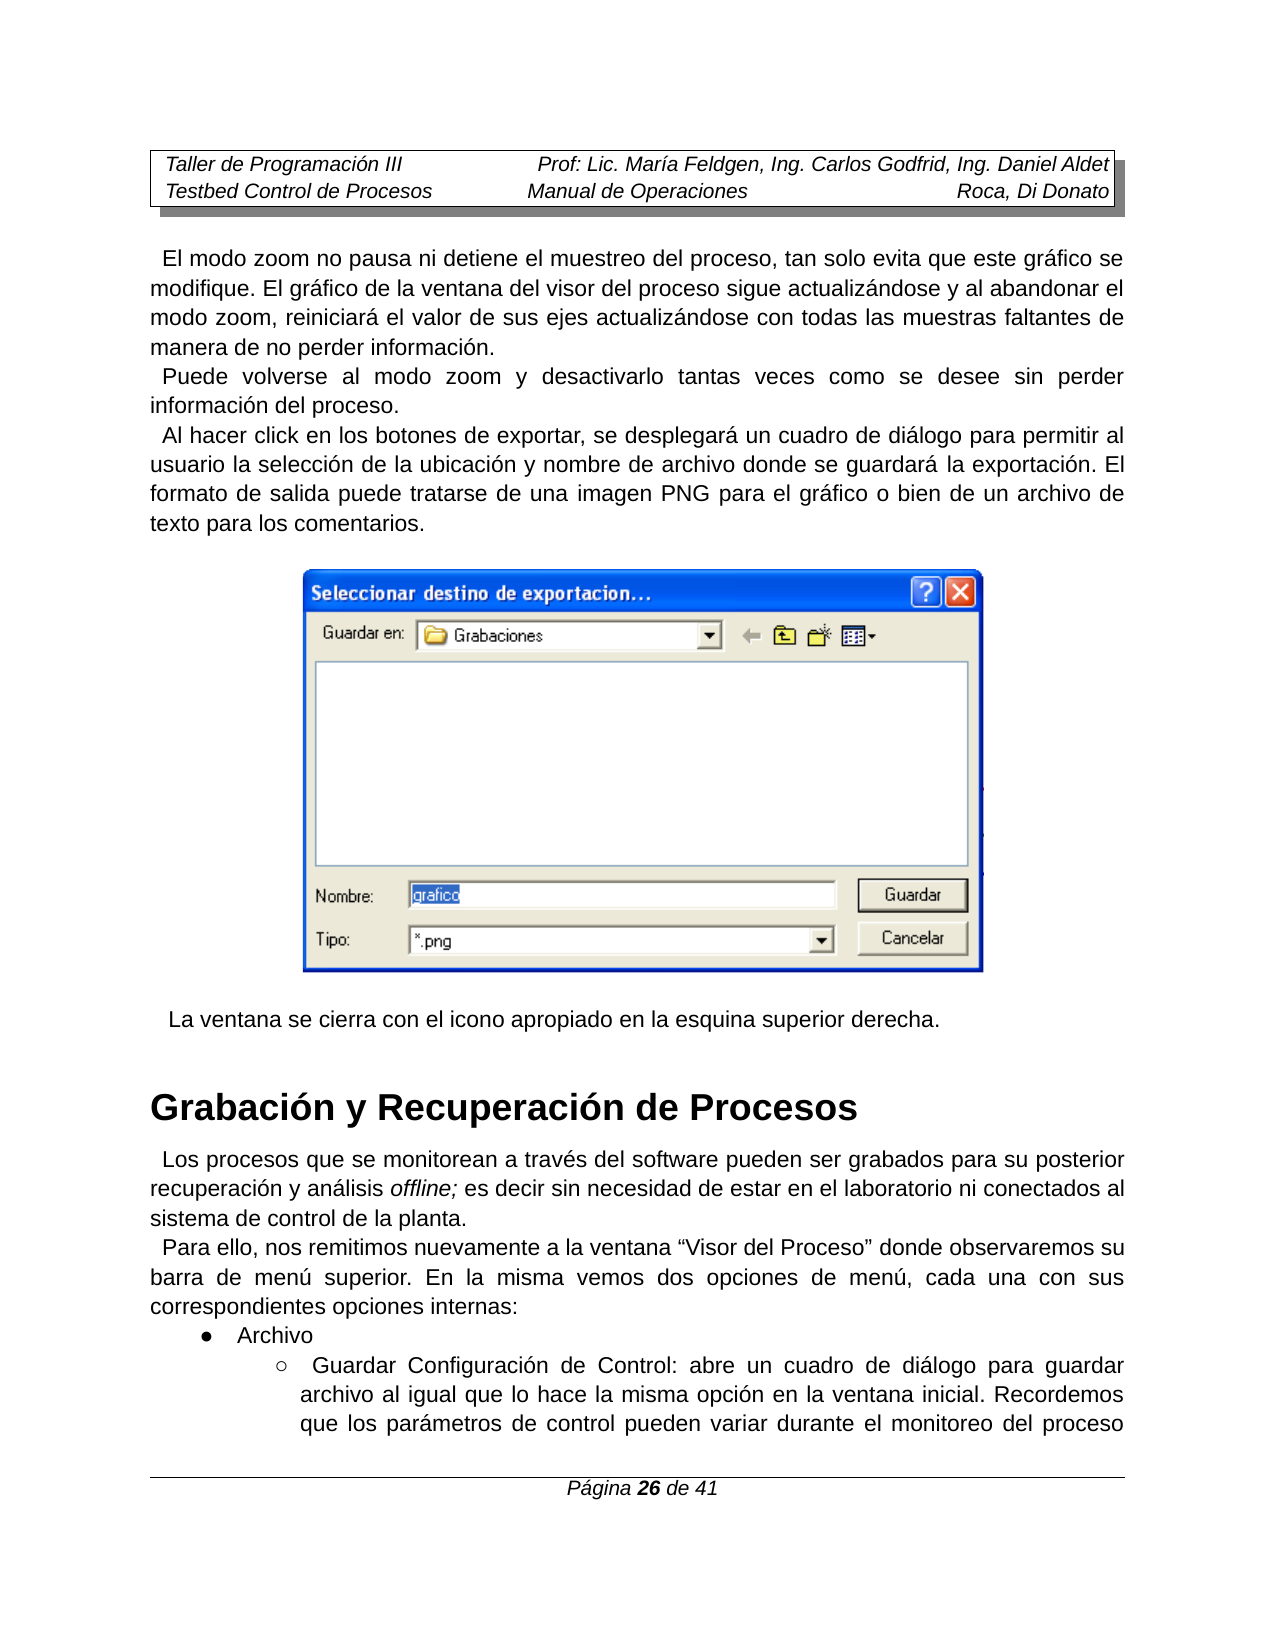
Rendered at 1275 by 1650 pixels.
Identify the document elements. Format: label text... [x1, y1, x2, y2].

text Al hacer click en los botones de exportar, se desplegará un cuadro de diálogo para permitir al usuario la selección de la ubicación y nombre de archivo donde se guardará la exportación. El formato de salida puede tratarse de una imagen PNG para el gráfico o bien de un archivo de texto para los comentarios. [150, 422, 1125, 536]
text Para ello, nos remitimos nuevamente a la ventana “Visor del Proceso” donde observaremos su barra de menú superior. En la misma vemos dos opciones de menú, cada una con sus correspondientes opciones internas: [150, 1235, 1125, 1319]
text Los procesos que se monitorean a través del software pueden ser grabados para su posterior recuperación y análisis offline; es decir sin necesidad de estar en el laboratorio ni conectados al sistema de control de la planta. [150, 1147, 1125, 1231]
text Puede volverse al modo zoom y desactivarlo tantas veces como se desee sin perder información del proceso. [150, 363, 1125, 418]
subtitle Grabación y Recuperación de Procesos [150, 1086, 1125, 1128]
list Guardar Configuración de Control: abre un cuadro de diálogo para guardar archivo al igual que lo hace la misma opción en la ventana inicial. Recordemos que los parámetros de control pueden variar durante el monitoreo del proceso [262, 1352, 1125, 1437]
text La ventana se cierra con el icono apropiado en la esquina superior derecha. [150, 1007, 1125, 1032]
picture [302, 569, 984, 974]
list Archivo [187, 1323, 1125, 1348]
text El modo zoom no pausa ni detiene el muestreo del proceso, tan solo evita que este gráfico se modifique. El gráfico de la ventana del visor del proceso sigue actualizándose y al abandonar el modo zoom, reiniciará el valor de sus ejes actualizándose con todas las muestras faltantes de manera de no perder información. [150, 246, 1125, 360]
